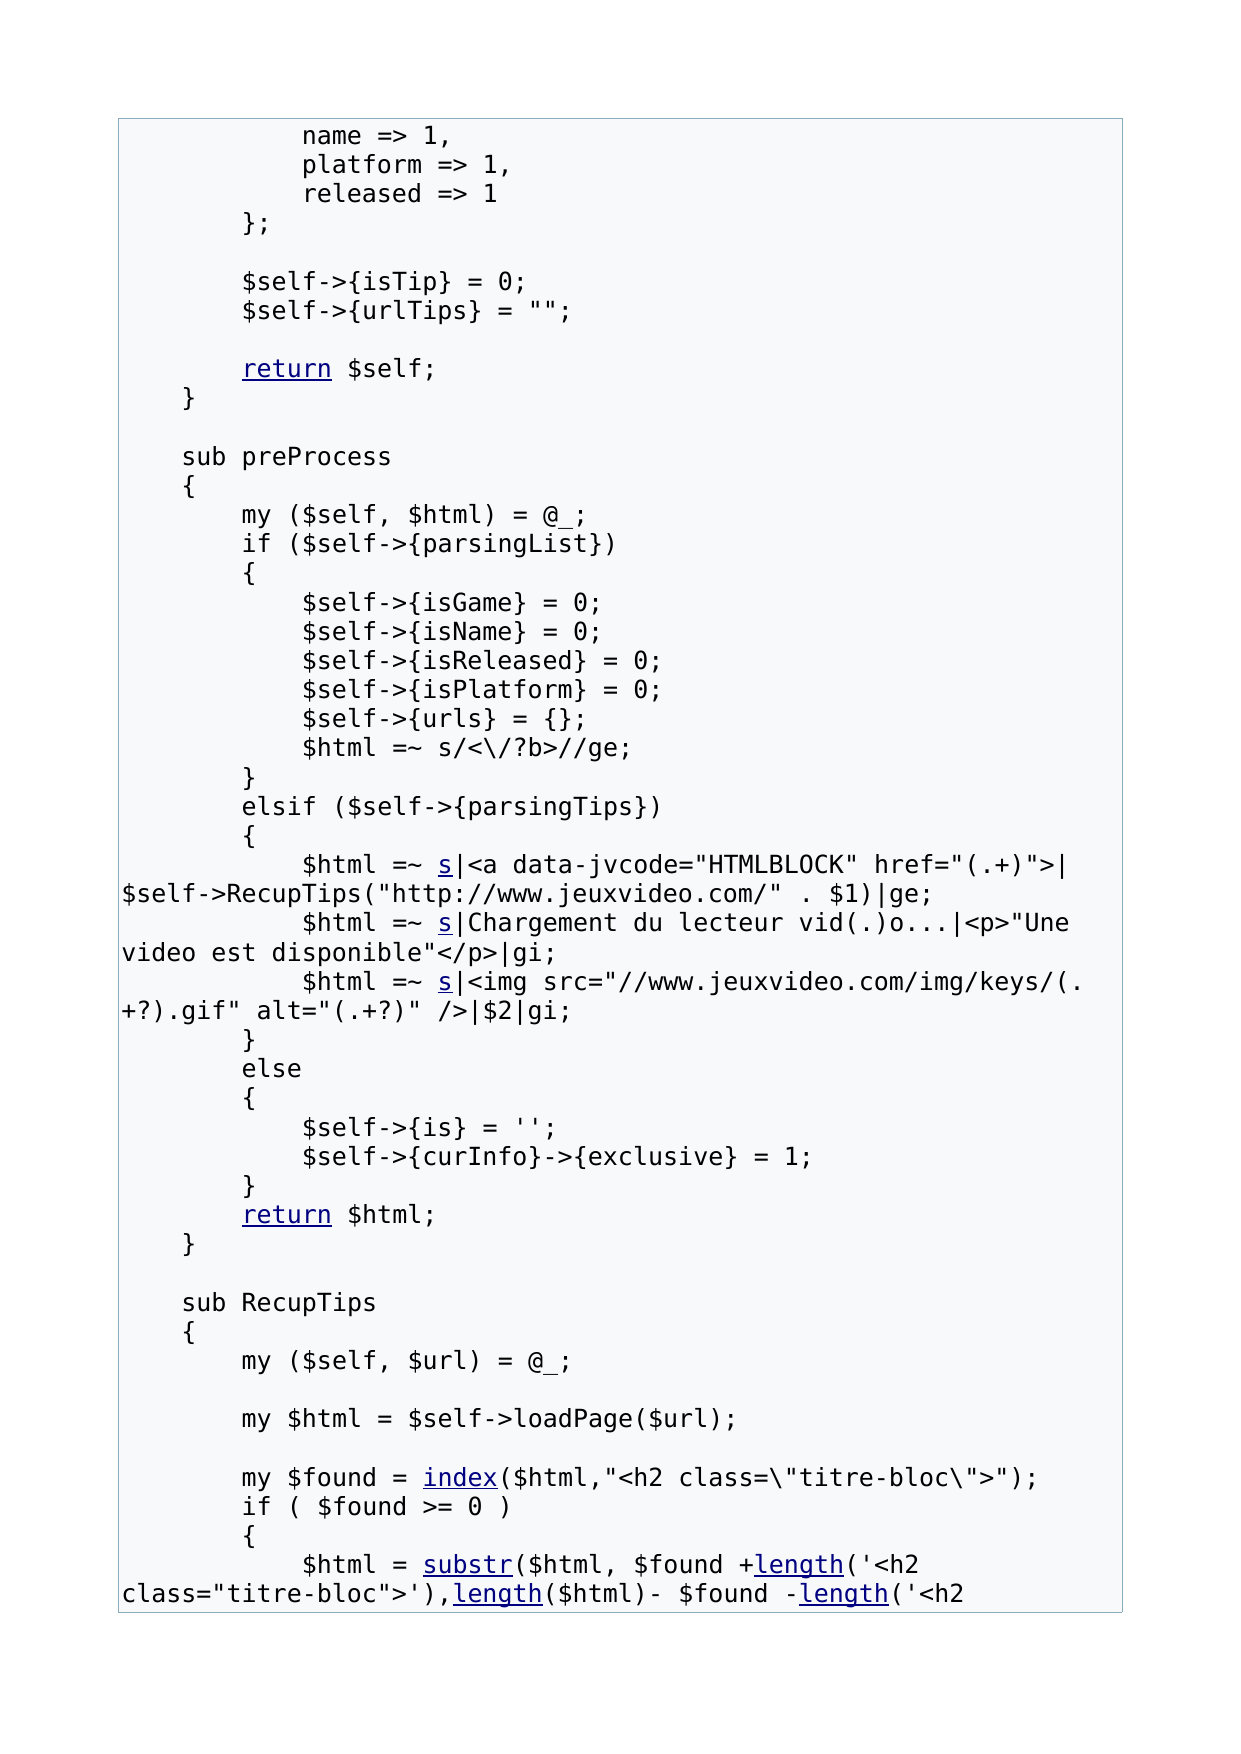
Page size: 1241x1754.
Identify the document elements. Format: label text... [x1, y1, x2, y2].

table_header name => 1, platform => 1, released => 1 }; $self->{isTip} = 0; $self->{urlTips} = ""; return $self; } sub preProcess { my ($self, $html) = @_; if ($self->{parsingList}) { $self->{isGame} = 0; $self->{isName} = 0; $self->{isReleased} = 0; $self->{isPlatform} = 0; $self->{urls} = {}; $html =~ s/<\/?b>//ge; } elsif ($self->{parsingTips}) { $html =~ s|<a data-jvcode="HTMLBLOCK" href="(.+)">|$self->RecupTips("http://www.jeuxvideo.com/" . $1)|ge; $html =~ s|Chargement du lecteur vid(.)o...|<p>"Une video est disponible"</p>|gi; $html =~ s|<img src="//www.jeuxvideo.com/img/keys/(.+?).gif" alt="(.+?)" />|$2|gi; } else { $self->{is} = ''; $self->{curInfo}->{exclusive} = 1; } return $html; } sub RecupTips { my ($self, $url) = @_; my $html = $self->loadPage($url); my $found = index($html,"<h2 class=\"titre-bloc\">"); if ( $found >= 0 ) { $html = substr($html, $found +length('<h2 class="titre-bloc">'),length($html)- $found -length('<h2 [119, 119, 1122, 1612]
